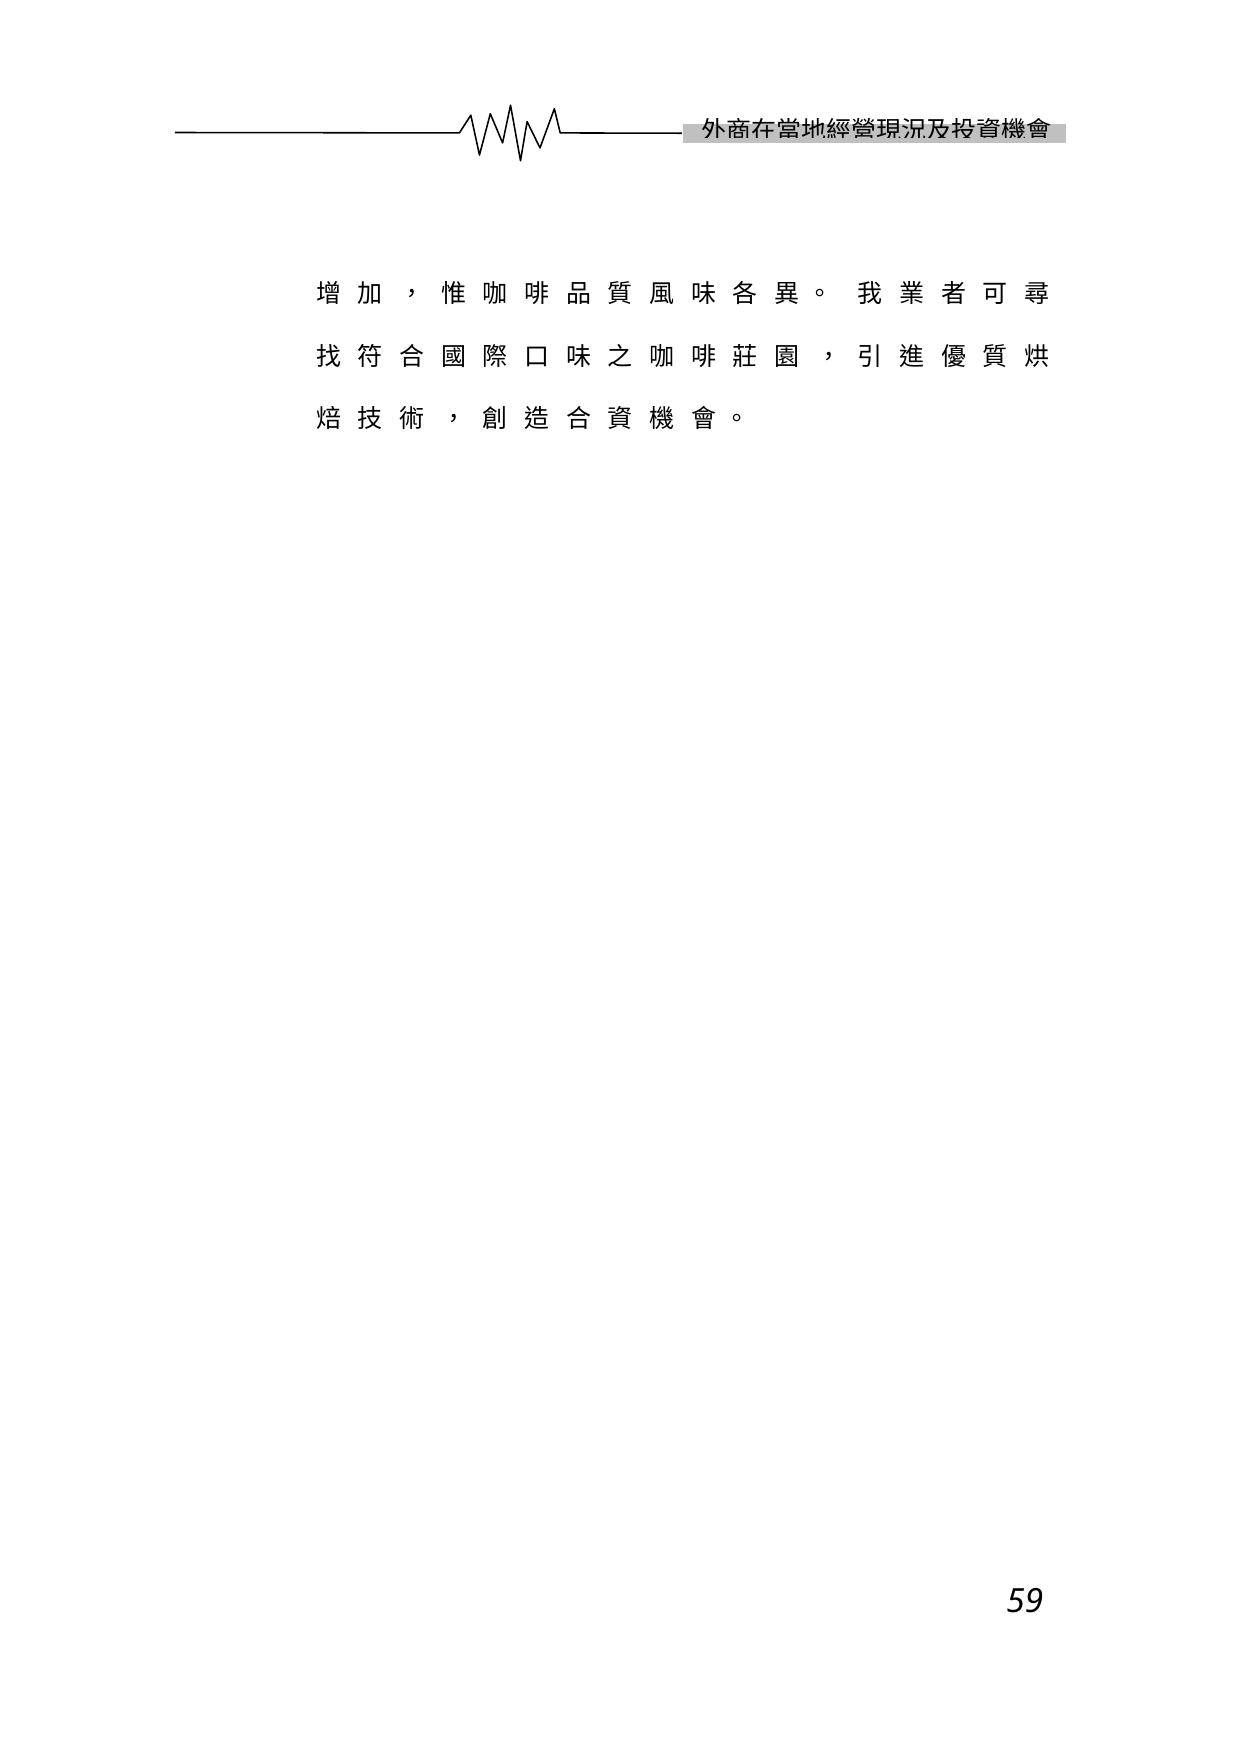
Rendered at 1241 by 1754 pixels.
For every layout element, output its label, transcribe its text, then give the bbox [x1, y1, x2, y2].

text 增加，惟咖啡品質風味各異。我業者可尋找符合國際口味之咖啡莊園，引進優質烘焙技術，創造合資機會。 [281, 250, 1058, 438]
